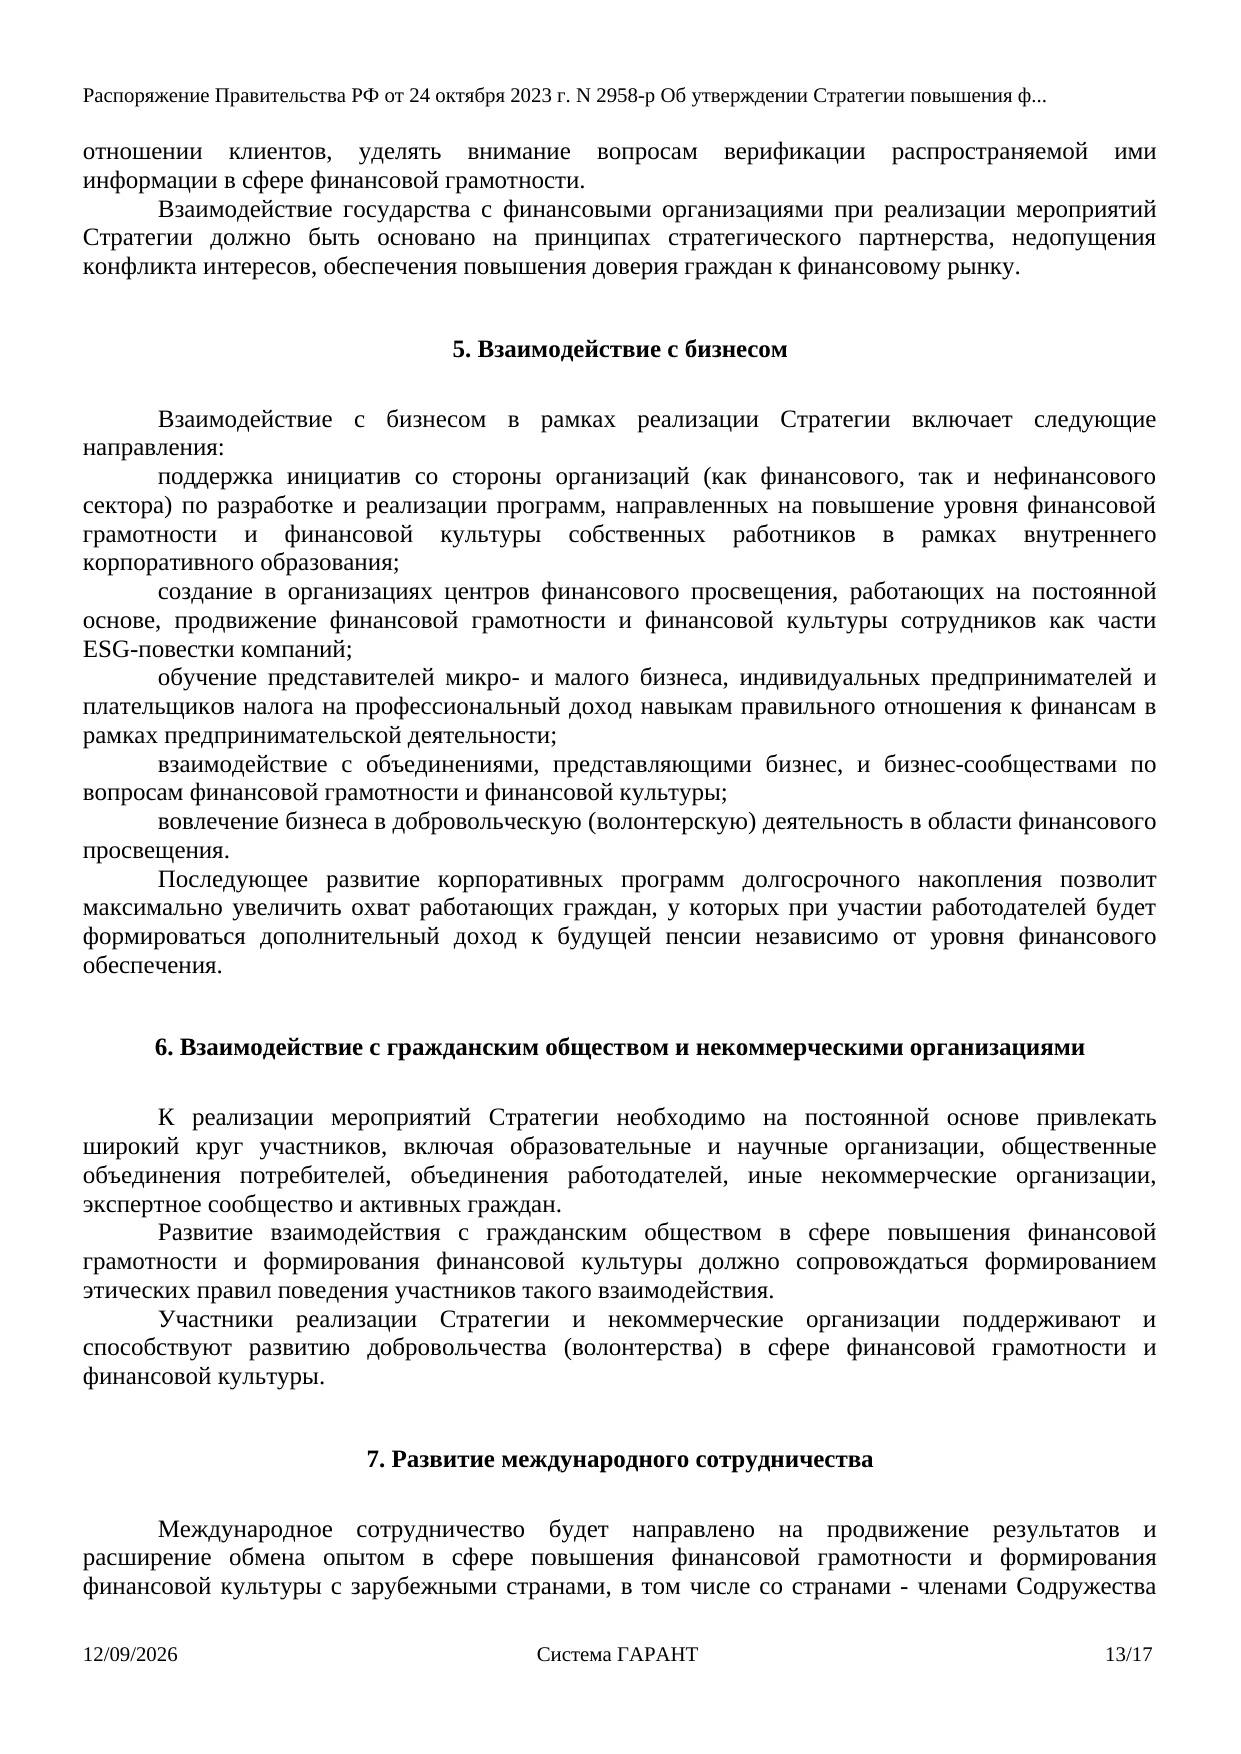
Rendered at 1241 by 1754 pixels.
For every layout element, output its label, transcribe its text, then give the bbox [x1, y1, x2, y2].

text поддержка инициатив со стороны организаций (как финансового, так и нефинансового сектора) по разработке и реализации программ, направленных на повышение уровня финансовой грамотности и финансовой культуры собственных работников в рамках внутреннего корпоративного образования; [83, 461, 1157, 576]
text отношении клиентов, уделять внимание вопросам верификации распространяемой ими информации в сфере финансовой грамотности. [83, 136, 1157, 194]
text вовлечение бизнеса в добровольческую (волонтерскую) деятельность в области финансового просвещения. [83, 806, 1157, 864]
text Последующее развитие корпоративных программ долгосрочного накопления позволит максимально увеличить охват работающих граждан, у которых при участии работодателей будет формироваться дополнительный доход к будущей пенсии независимо от уровня финансового обеспечения. [83, 864, 1157, 979]
text Международное сотрудничество будет направлено на продвижение результатов и расширение обмена опытом в сфере повышения финансовой грамотности и формирования финансовой культуры с зарубежными странами, в том числе со странами - членами Содружества [83, 1514, 1157, 1600]
text Взаимодействие государства с финансовыми организациями при реализации мероприятий Стратегии должно быть основано на принципах стратегического партнерства, недопущения конфликта интересов, обеспечения повышения доверия граждан к финансовому рынку. [83, 194, 1157, 280]
text создание в организациях центров финансового просвещения, работающих на постоянной основе, продвижение финансовой грамотности и финансовой культуры сотрудников как части ESG-повестки компаний; [83, 576, 1157, 662]
text Взаимодействие с бизнесом в рамках реализации Стратегии включает следующие направления: [83, 404, 1157, 461]
subtitle 6. Взаимодействие с гражданским обществом и некоммерческими организациями [83, 1032, 1157, 1061]
text К реализации мероприятий Стратегии необходимо на постоянной основе привлекать широкий круг участников, включая образовательные и научные организации, общественные объединения потребителей, объединения работодателей, иные некоммерческие организации, экспертное сообщество и активных граждан. [83, 1102, 1157, 1217]
text Участники реализации Стратегии и некоммерческие организации поддерживают и способствуют развитию добровольчества (волонтерства) в сфере финансовой грамотности и финансовой культуры. [83, 1304, 1157, 1390]
subtitle 7. Развитие международного сотрудничества [83, 1444, 1157, 1472]
subtitle 5. Взаимодействие с бизнесом [83, 334, 1157, 362]
text взаимодействие с объединениями, представляющими бизнес, и бизнес-сообществами по вопросам финансовой грамотности и финансовой культуры; [83, 749, 1157, 806]
text обучение представителей микро- и малого бизнеса, индивидуальных предпринимателей и плательщиков налога на профессиональный доход навыкам правильного отношения к финансам в рамках предпринимательской деятельности; [83, 662, 1157, 749]
text Развитие взаимодействия с гражданским обществом в сфере повышения финансовой грамотности и формирования финансовой культуры должно сопровождаться формированием этических правил поведения участников такого взаимодействия. [83, 1217, 1157, 1304]
